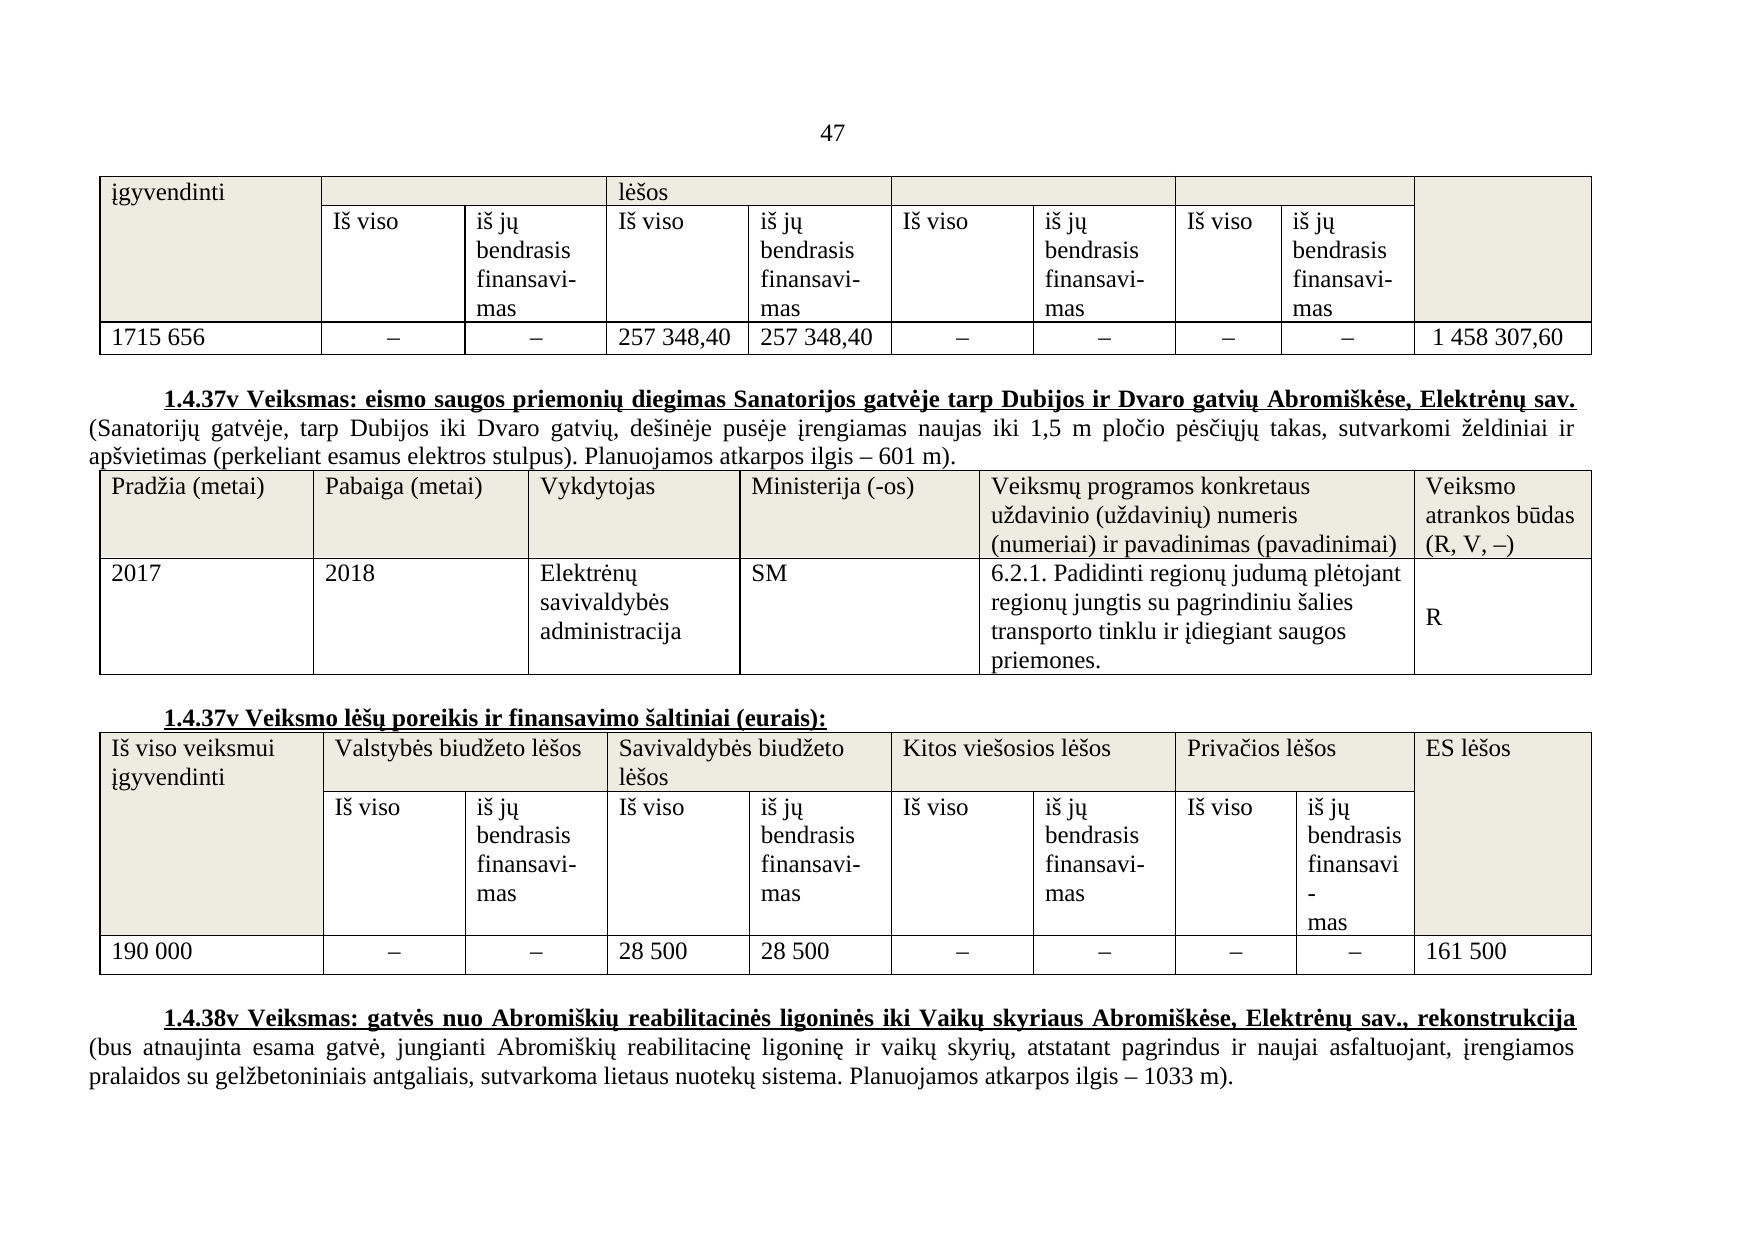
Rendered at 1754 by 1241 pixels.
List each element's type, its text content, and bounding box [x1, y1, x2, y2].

table_cell – [892, 936, 1033, 974]
table_cell Iš viso [1176, 206, 1281, 321]
table_header [892, 177, 1175, 205]
table_header ES lėšos [1415, 733, 1591, 935]
table_cell Elektrėnų savivaldybės administracija [529, 559, 739, 673]
table_cell iš jų bendrasis finansavi- mas [1297, 792, 1414, 935]
table_cell – [1297, 936, 1414, 974]
table_cell Iš viso [608, 792, 749, 935]
table_cell – [466, 323, 606, 354]
table_header Vykdytojas [529, 471, 739, 557]
table_header Veiksmų programos konkretaus uždavinio (uždavinių) numeris (numeriai) ir pavadinimas (pavadinimai) [980, 471, 1414, 557]
table_cell 161 500 [1415, 936, 1591, 974]
text 1.4.38v Veiksmas: gatvės nuo Abromiškių reabilitacinės ligoninės iki Vaikų skyriaus Abromiškėse, Elektrėnų sav., rekonstrukcija (bus atnaujinta esama gatvė, jungianti Abromiškių reabilitacinę ligoninę ir vaikų skyrių, atstatant pagrindus ir naujai asfaltuojant, įrengiamos pralaidos su gelžbetoniniais antgaliais, sutvarkoma lietaus nuotekų sistema. Planuojamos atkarpos ilgis – 1033 m). [89, 1003, 1577, 1090]
table_cell 6.2.1. Padidinti regionų judumą plėtojant regionų jungtis su pagrindiniu šalies transporto tinklu ir įdiegiant saugos priemones. [980, 559, 1414, 673]
table_header Pradžia (metai) [101, 471, 313, 557]
table_cell iš jų bendrasis finansavi- mas [1034, 206, 1175, 321]
table_cell 257 348,40 [749, 323, 891, 354]
table_cell 190 000 [101, 936, 323, 974]
table_header lėšos [607, 177, 891, 205]
table_cell 2017 [101, 559, 313, 673]
text 1.4.37v Veiksmo lėšų poreikis ir finansavimo šaltiniai (eurais): [89, 703, 1577, 732]
table_header Kitos viešosios lėšos [892, 733, 1175, 791]
table_cell R [1415, 559, 1591, 673]
table_header Veiksmo atrankos būdas (R, V, –) [1415, 471, 1591, 557]
table_cell iš jų bendrasis finansavi- mas [466, 206, 606, 321]
table_cell – [1282, 323, 1414, 354]
table_cell Iš viso [324, 792, 465, 935]
table_header Valstybės biudžeto lėšos [324, 733, 607, 791]
table_cell 1 458 307,60 [1415, 323, 1591, 354]
table_header Iš viso veiksmui įgyvendinti [101, 733, 323, 935]
table_cell – [322, 323, 464, 354]
table_cell Iš viso [607, 206, 748, 321]
table_header [1176, 177, 1414, 205]
table_cell Iš viso [892, 206, 1033, 321]
table_cell – [1176, 936, 1296, 974]
table_cell – [1176, 323, 1281, 354]
table_cell 28 500 [750, 936, 891, 974]
table_header [322, 177, 606, 205]
table_cell Iš viso [892, 792, 1033, 935]
table_cell iš jų bendrasis finansavi- mas [1034, 792, 1175, 935]
table_cell iš jų bendrasis finansavi- mas [750, 792, 891, 935]
table_header įgyvendinti [101, 177, 321, 321]
table_header Privačios lėšos [1176, 733, 1414, 791]
table_cell – [1034, 936, 1175, 974]
table_cell – [892, 323, 1033, 354]
table_cell Iš viso [322, 206, 464, 321]
table_header Ministerija (-os) [741, 471, 979, 557]
table_cell 28 500 [608, 936, 749, 974]
table_cell – [1034, 323, 1175, 354]
table_cell 257 348,40 [607, 323, 748, 354]
table_cell iš jų bendrasis finansavi- mas [1282, 206, 1414, 321]
table_header [1415, 177, 1591, 321]
table_cell – [466, 936, 607, 974]
table_cell iš jų bendrasis finansavi- mas [466, 792, 607, 935]
table_cell Iš viso [1176, 792, 1296, 935]
table_cell iš jų bendrasis finansavi- mas [749, 206, 891, 321]
table_header Pabaiga (metai) [314, 471, 528, 557]
table_cell SM [741, 559, 979, 673]
table_header Savivaldybės biudžeto lėšos [608, 733, 891, 791]
table_cell 1715 656 [101, 323, 321, 354]
table_cell – [324, 936, 465, 974]
text 1.4.37v Veiksmas: eismo saugos priemonių diegimas Sanatorijos gatvėje tarp Dubijos ir Dvaro gatvių Abromiškėse, Elektrėnų sav. (Sanatorijų gatvėje, tarp Dubijos iki Dvaro gatvių, dešinėje pusėje įrengiamas naujas iki 1,5 m pločio pėsčiųjų takas, sutvarkomi želdiniai ir apšvietimas (perkeliant esamus elektros stulpus). Planuojamos atkarpos ilgis – 601 m). [89, 384, 1577, 470]
table_cell 2018 [314, 559, 528, 673]
